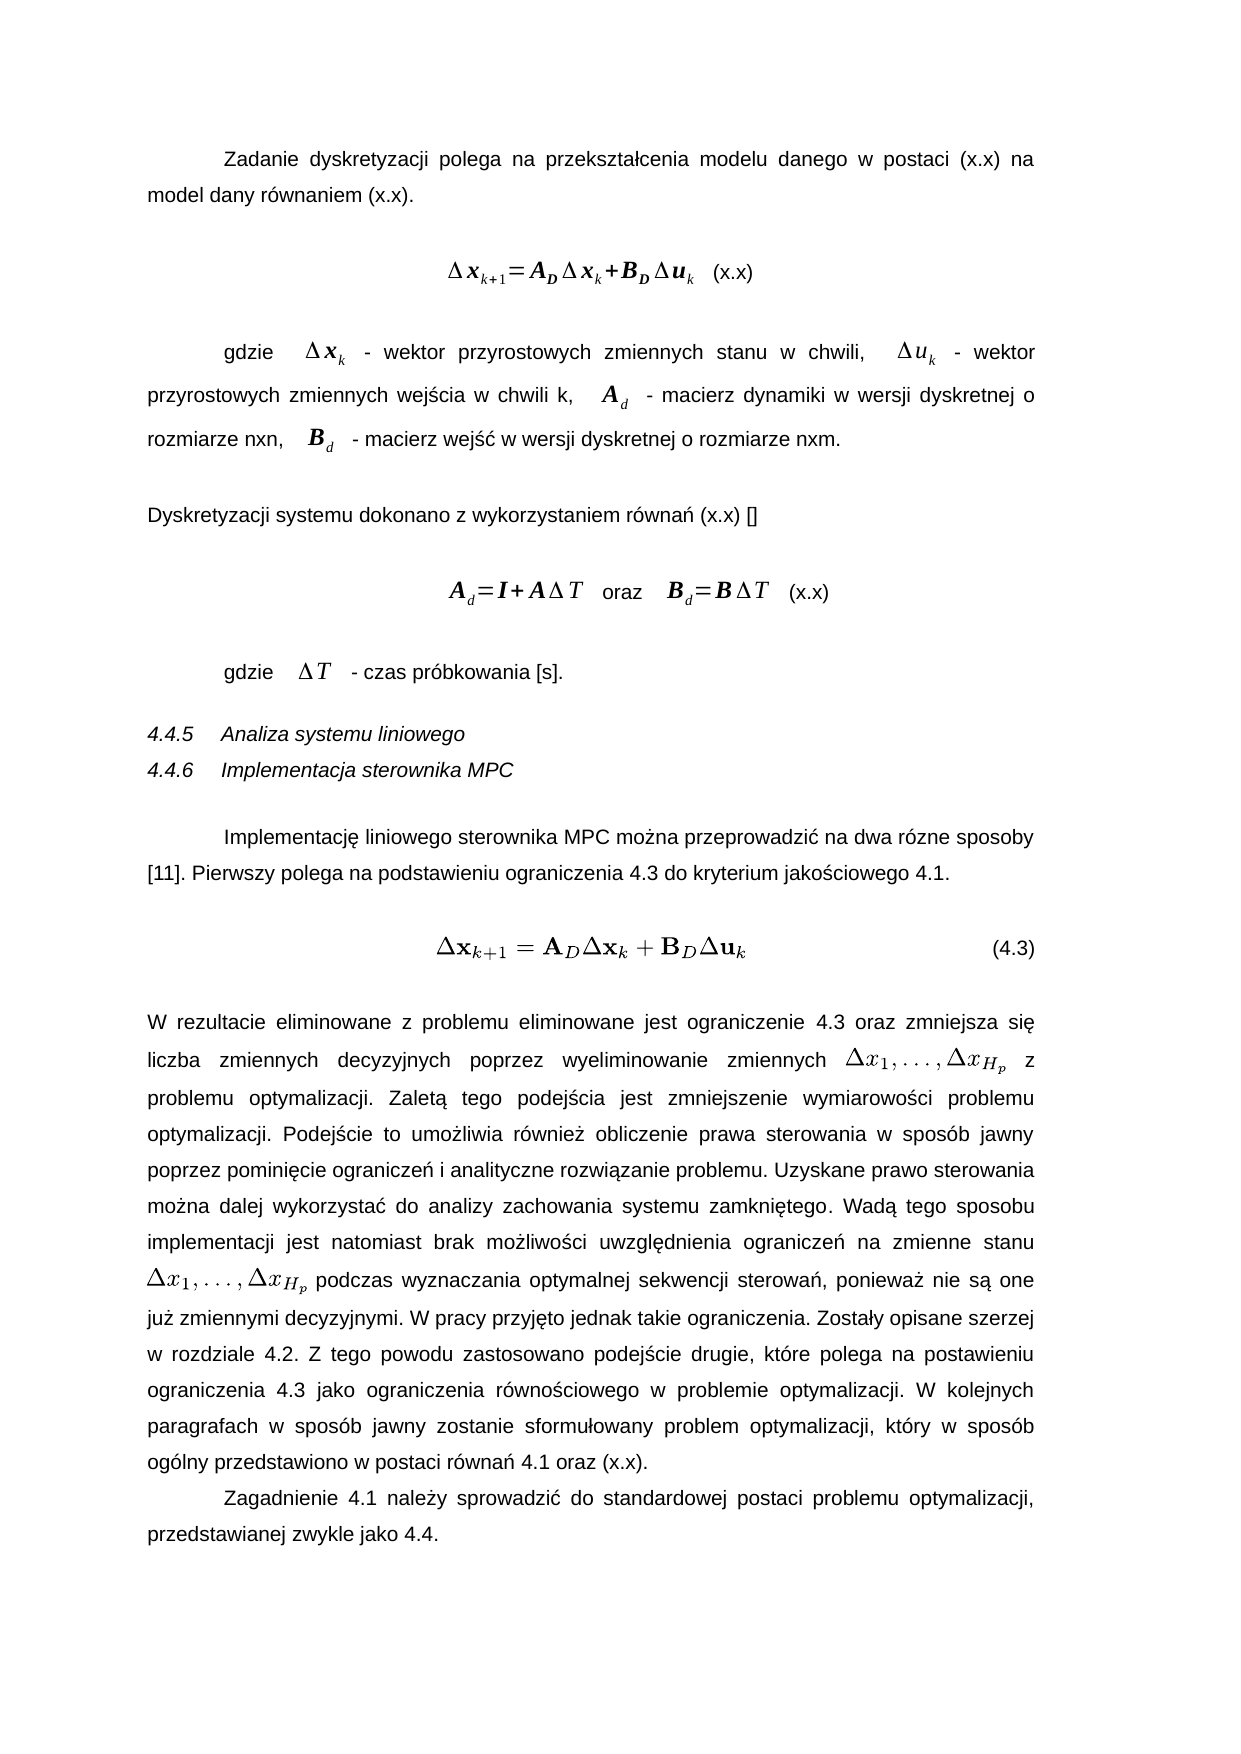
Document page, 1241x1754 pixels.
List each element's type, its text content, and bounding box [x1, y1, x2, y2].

text Dyskretyzacji systemu dokonano z wykorzystaniem równań (x.x) [] [147, 503, 1035, 527]
text oraz (x.x) [147, 577, 1035, 608]
text Zagadnienie 4.1 należy sprowadzić do standardowej postaci problemu optymalizacji, przedstawianej zwykle jako 4.4. [147, 1486, 1035, 1546]
subtitle Analiza systemu liniowego [147, 722, 1035, 746]
subtitle Implementacja sterownika MPC [147, 758, 1035, 782]
text gdzie - czas próbkowania [s]. [147, 657, 1035, 685]
text W rezultacie eliminowane z problemu eliminowane jest ograniczenie 4.3 oraz zmniejsza się liczba zmiennych decyzyjnych poprzez wyeliminowanie zmiennych z problemu optymalizacji. Zaletą tego podejścia jest zmniejszenie wymiarowości problemu optymalizacji. Podejście to umożliwia również obliczenie prawa sterowania w sposób jawny poprzez pominięcie ograniczeń i analityczne rozwiązanie problemu. Uzyskane prawo sterowania można dalej wykorzystać do analizy zachowania systemu zamkniętego. Wadą tego sposobu implementacji jest natomiast brak możliwości uwzględnienia ograniczeń na zmienne stanu podczas wyznaczania optymalnej sekwencji sterowań, ponieważ nie są one już zmiennymi decyzyjnymi. W pracy przyjęto jednak takie ograniczenia. Zostały opisane szerzej w rozdziale 4.2. Z tego powodu zastosowano podejście drugie, które polega na postawieniu ograniczenia 4.3 jako ograniczenia równościowego w problemie optymalizacji. W kolejnych paragrafach w sposób jawny zostanie sformułowany problem optymalizacji, który w sposób ogólny przedstawiono w postaci równań 4.1 oraz (x.x). [147, 1010, 1035, 1474]
text Implementację liniowego sterownika MPC można przeprowadzić na dwa rózne sposoby [11]. Pierwszy polega na podstawieniu ograniczenia 4.3 do kryterium jakościowego 4.1. [147, 825, 1035, 885]
text (4.3) [147, 934, 1035, 960]
text Zadanie dyskretyzacji polega na przekształcenia modelu danego w postaci (x.x) na model dany równaniem (x.x). [147, 147, 1035, 207]
text (x.x) [147, 256, 1035, 288]
text gdzie - wektor przyrostowych zmiennych stanu w chwili, - wektor przyrostowych zmiennych wejścia w chwili k, - macierz dynamiki w wersji dyskretnej o rozmiarze nxn, - macierz wejść w wersji dyskretnej o rozmiarze nxm. [147, 337, 1035, 455]
